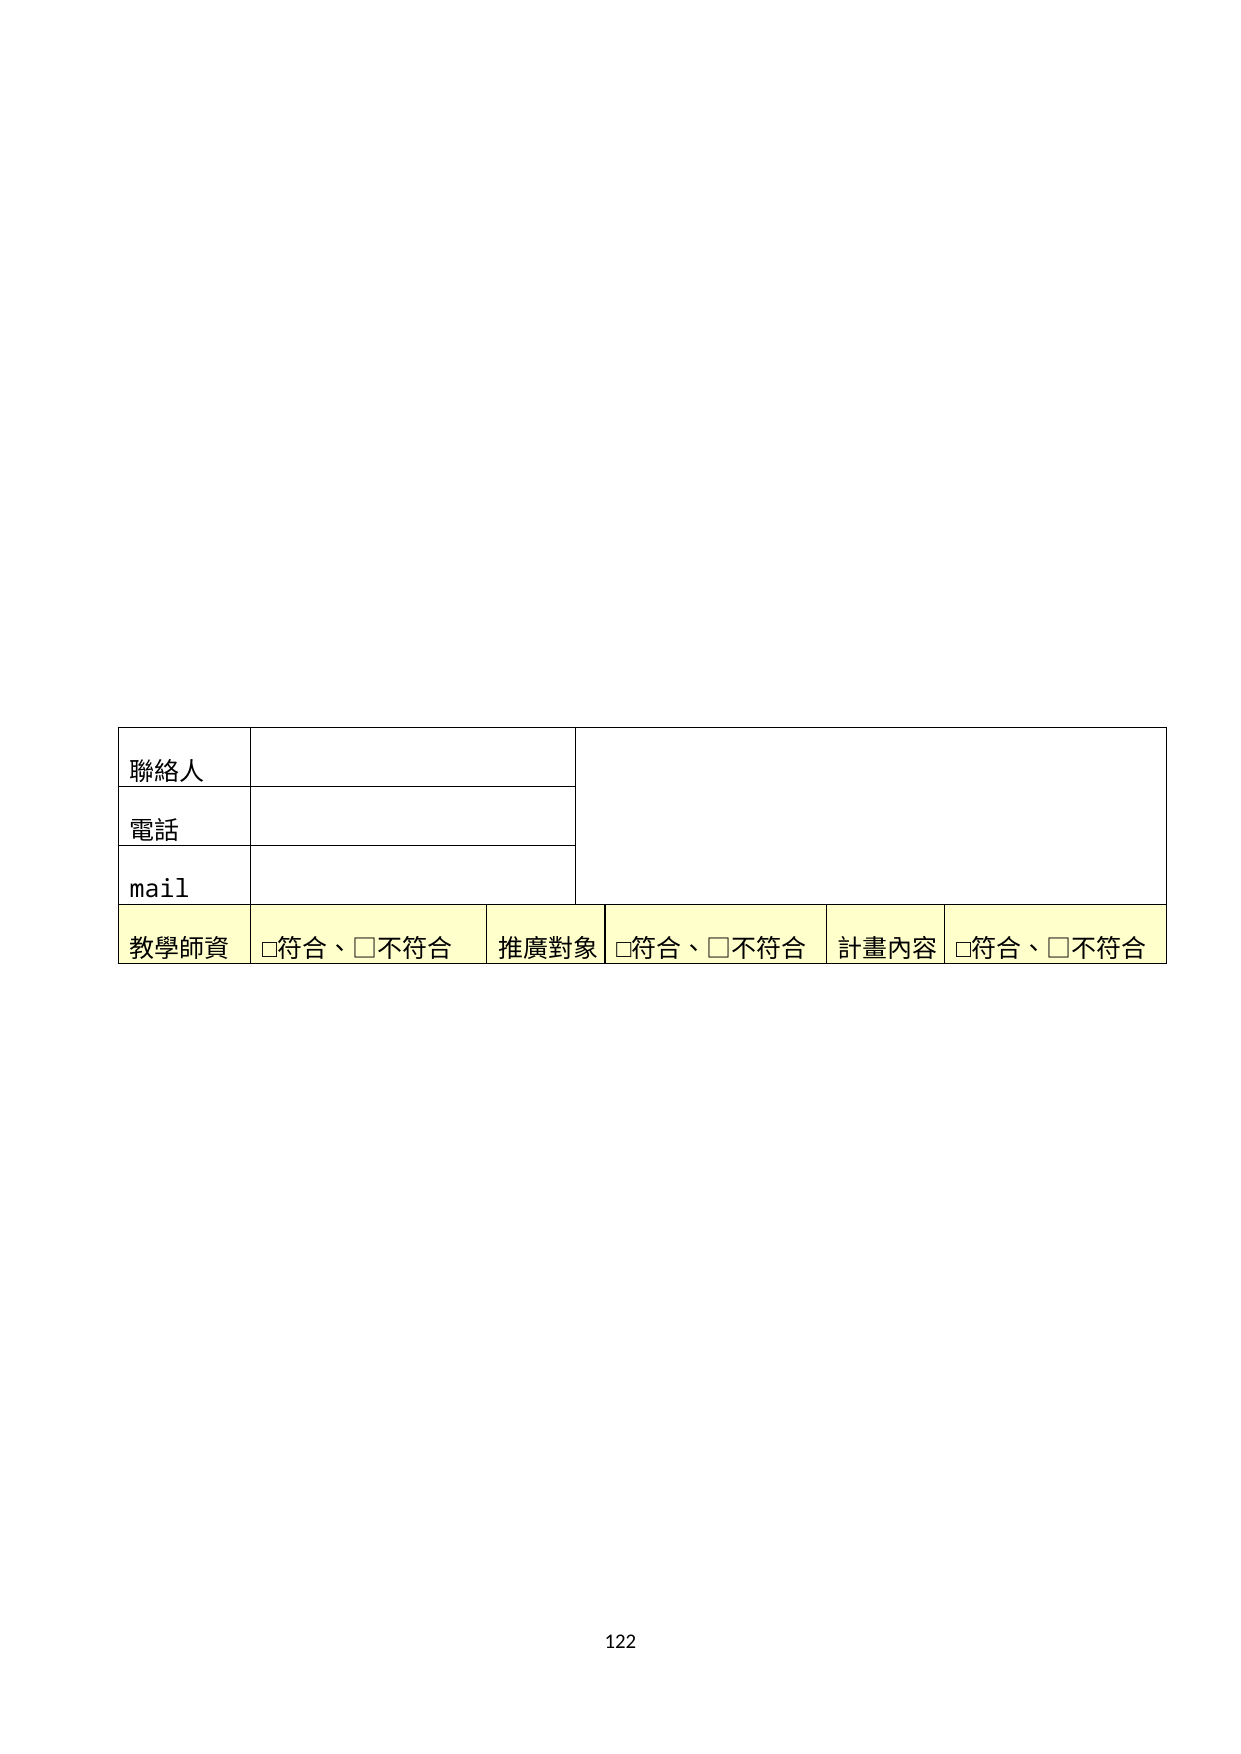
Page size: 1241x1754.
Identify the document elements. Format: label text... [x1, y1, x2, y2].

table_cell [251, 728, 575, 786]
table_cell □符合、□不符合 [606, 905, 826, 963]
table_cell □符合、□不符合 [251, 905, 486, 963]
table_cell 教學師資 [119, 905, 250, 963]
table_cell [251, 846, 575, 904]
table_cell mail [119, 846, 250, 904]
table_cell □符合、□不符合 [945, 905, 1166, 963]
table_header [576, 728, 1166, 904]
table_cell 計畫內容 [827, 905, 944, 963]
table_cell 電話 [119, 787, 250, 845]
table_cell [251, 787, 575, 845]
table_cell 聯絡人 [119, 728, 250, 786]
table_cell 推廣對象 [487, 905, 604, 963]
